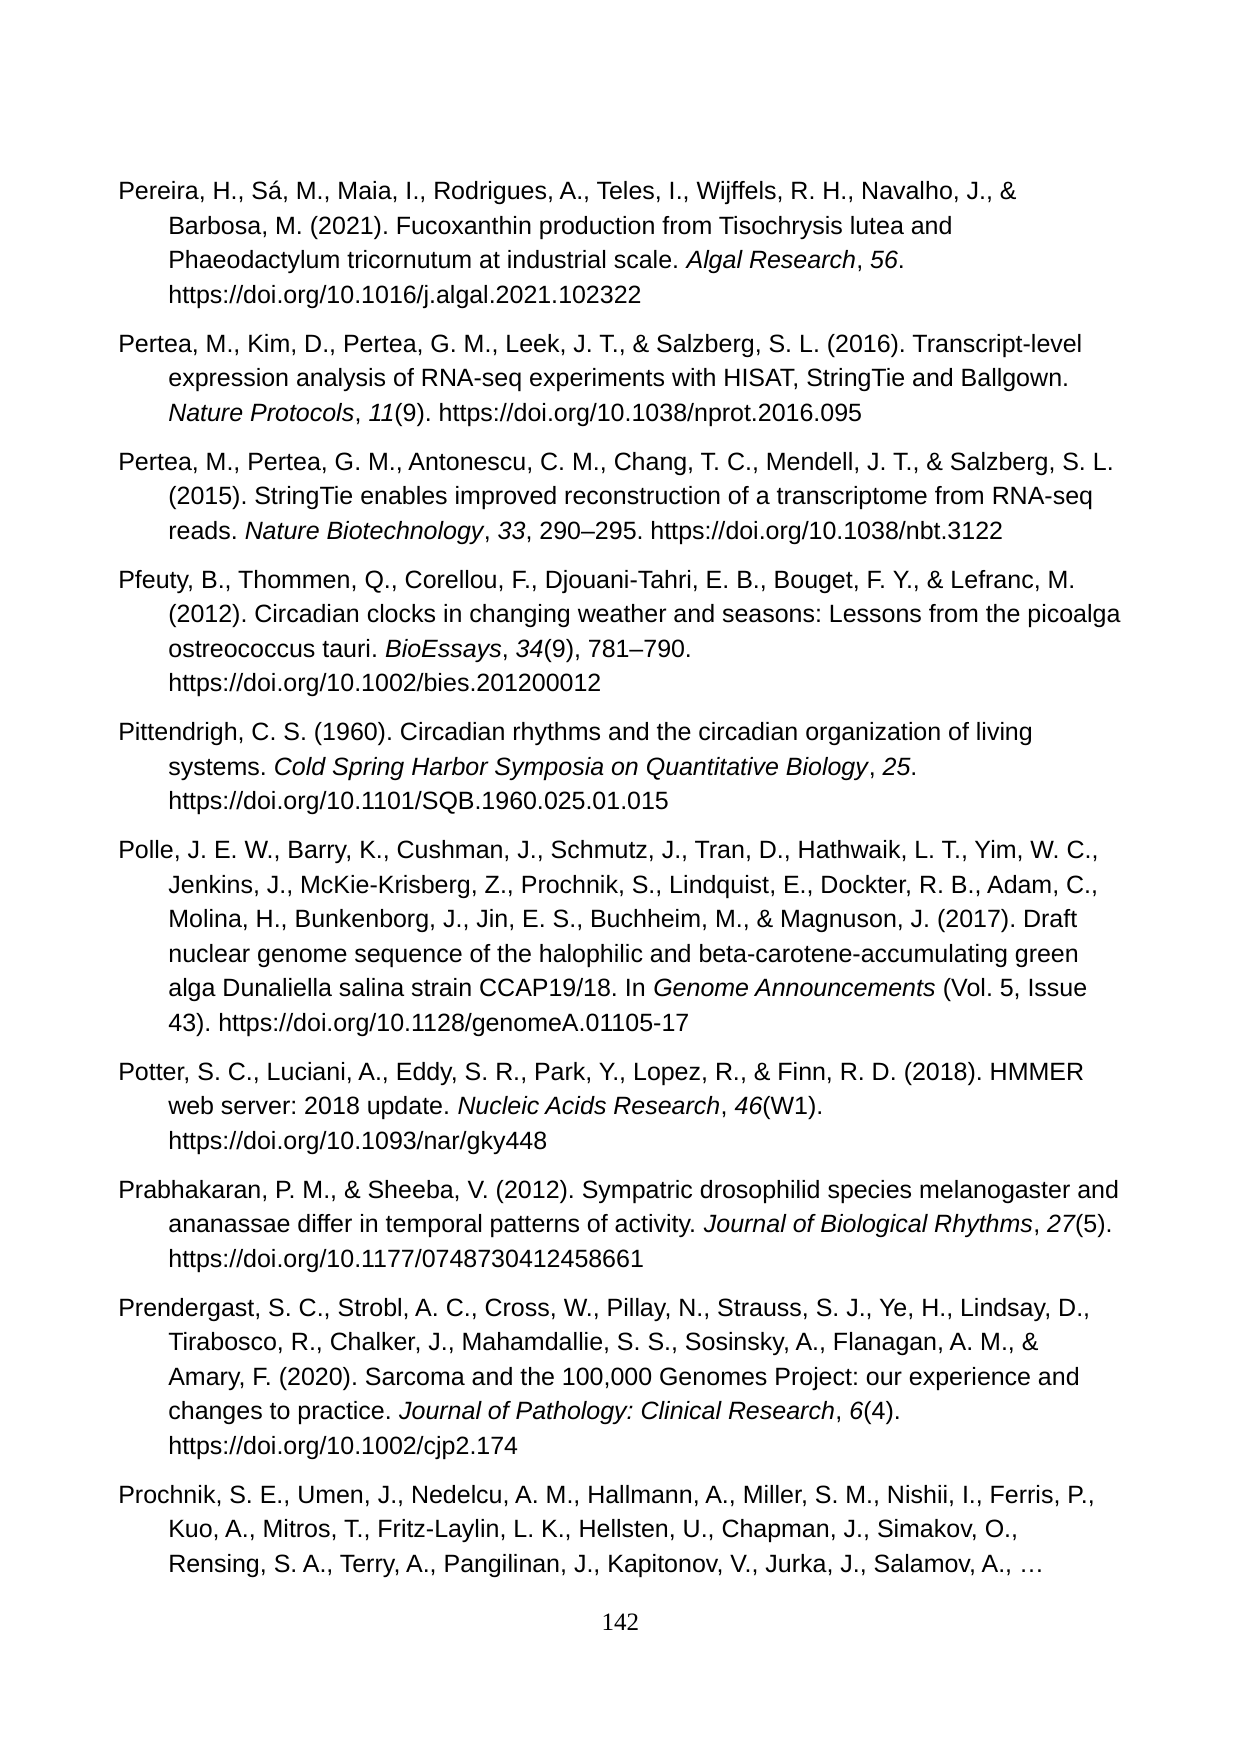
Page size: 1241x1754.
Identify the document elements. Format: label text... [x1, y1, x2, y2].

text Pertea, M., Pertea, G. M., Antonescu, C. M., Chang, T. C., Mendell, J. T., & Salzberg, S. L. (2015). StringTie enables improved reconstruction of a transcriptome from RNA-seq reads. Nature Biotechnology, 33, 290–295. https://doi.org/10.1038/nbt.3122 [118, 447, 1122, 544]
text Pfeuty, B., Thommen, Q., Corellou, F., Djouani-Tahri, E. B., Bouget, F. Y., & Lefranc, M. (2012). Circadian clocks in changing weather and seasons: Lessons from the picoalga ostreococcus tauri. BioEssays, 34(9), 781–790. https://doi.org/10.1002/bies.201200012 [118, 565, 1122, 697]
text Prendergast, S. C., Strobl, A. C., Cross, W., Pillay, N., Strauss, S. J., Ye, H., Lindsay, D., Tirabosco, R., Chalker, J., Mahamdallie, S. S., Sosinsky, A., Flanagan, A. M., & Amary, F. (2020). Sarcoma and the 100,000 Genomes Project: our experience and changes to practice. Journal of Pathology: Clinical Research, 6(4). https://doi.org/10.1002/cjp2.174 [118, 1293, 1122, 1459]
text Pertea, M., Kim, D., Pertea, G. M., Leek, J. T., & Salzberg, S. L. (2016). Transcript-level expression analysis of RNA-seq experiments with HISAT, StringTie and Ballgown. Nature Protocols, 11(9). https://doi.org/10.1038/nprot.2016.095 [118, 329, 1122, 427]
text Prochnik, S. E., Umen, J., Nedelcu, A. M., Hallmann, A., Miller, S. M., Nishii, I., Ferris, P., Kuo, A., Mitros, T., Fritz-Laylin, L. K., Hellsten, U., Chapman, J., Simakov, O., Rensing, S. A., Terry, A., Pangilinan, J., Kapitonov, V., Jurka, J., Salamov, A., … [118, 1480, 1122, 1578]
text Polle, J. E. W., Barry, K., Cushman, J., Schmutz, J., Tran, D., Hathwaik, L. T., Yim, W. C., Jenkins, J., McKie-Krisberg, Z., Prochnik, S., Lindquist, E., Dockter, R. B., Adam, C., Molina, H., Bunkenborg, J., Jin, E. S., Buchheim, M., & Magnuson, J. (2017). Draft nuclear genome sequence of the halophilic and beta-carotene-accumulating green alga Dunaliella salina strain CCAP19/18. In Genome Announcements (Vol. 5, Issue 43). https://doi.org/10.1128/genomeA.01105-17 [118, 835, 1122, 1037]
text Pereira, H., Sá, M., Maia, I., Rodrigues, A., Teles, I., Wijffels, R. H., Navalho, J., & Barbosa, M. (2021). Fucoxanthin production from Tisochrysis lutea and Phaeodactylum tricornutum at industrial scale. Algal Research, 56. https://doi.org/10.1016/j.algal.2021.102322 [118, 176, 1122, 308]
text Prabhakaran, P. M., & Sheeba, V. (2012). Sympatric drosophilid species melanogaster and ananassae differ in temporal patterns of activity. Journal of Biological Rhythms, 27(5). https://doi.org/10.1177/0748730412458661 [118, 1175, 1122, 1273]
text Potter, S. C., Luciani, A., Eddy, S. R., Park, Y., Lopez, R., & Finn, R. D. (2018). HMMER web server: 2018 update. Nucleic Acids Research, 46(W1). https://doi.org/10.1093/nar/gky448 [118, 1057, 1122, 1154]
text Pittendrigh, C. S. (1960). Circadian rhythms and the circadian organization of living systems. Cold Spring Harbor Symposia on Quantitative Biology, 25. https://doi.org/10.1101/SQB.1960.025.01.015 [118, 717, 1122, 815]
